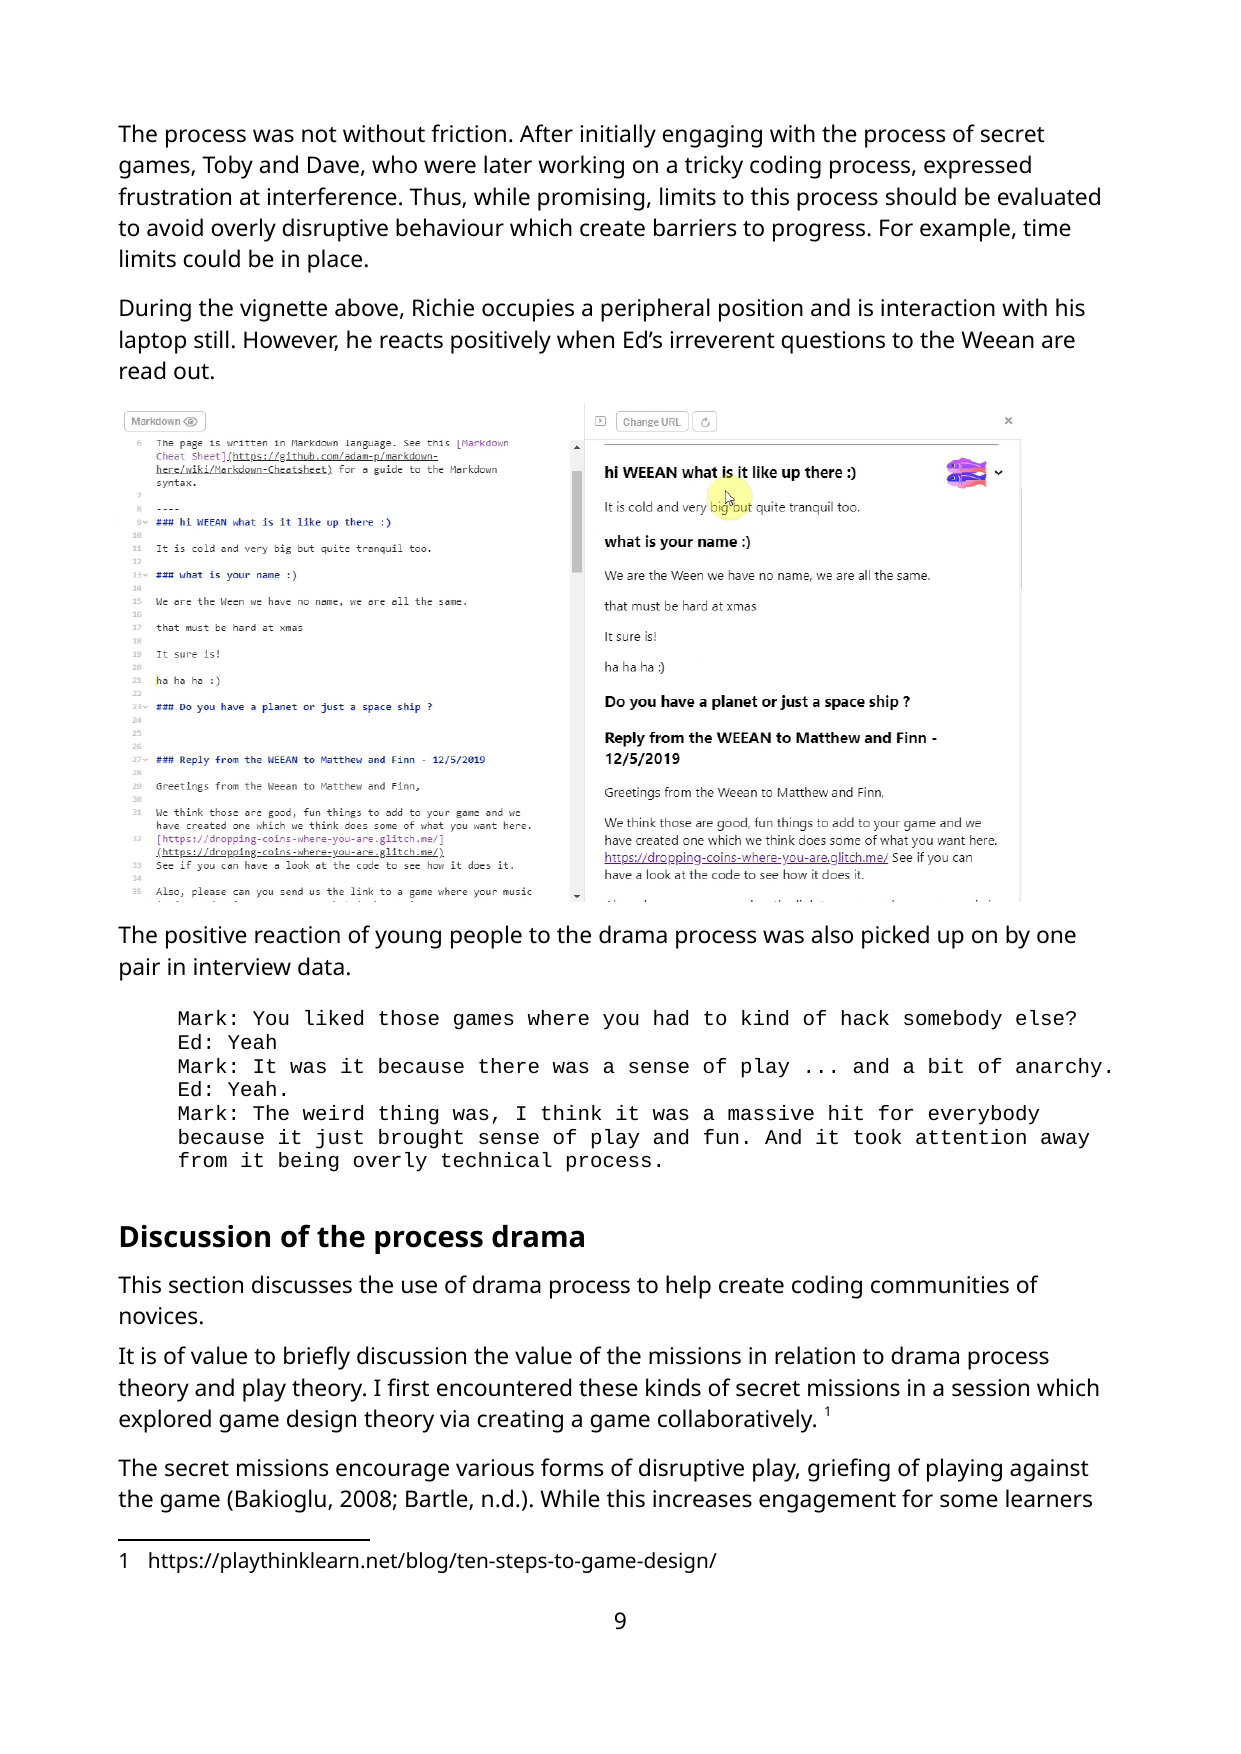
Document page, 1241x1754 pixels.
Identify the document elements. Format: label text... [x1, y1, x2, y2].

text The process was not without friction. After initially engaging with the process of secret games, Toby and Dave, who were later working on a tricky coding process, expressed frustration at interference. Thus, while promising, limits to this process should be evaluated to avoid overly disruptive behaviour which create barriers to progress. For example, time limits could be in place. [118, 118, 1122, 274]
text https://playthinklearn.net/blog/ten-steps-to-game-design/ [118, 1546, 1122, 1574]
text The positive reaction of young people to the drama process was also picked up on by one pair in interview data. [118, 919, 1122, 982]
subtitle Discussion of the process drama [118, 1217, 1122, 1256]
text Mark: It was it because there was a sense of play ... and a bit of anarchy. [177, 1056, 1122, 1079]
text It is of value to briefly discussion the value of the missions in relation to drama process theory and play theory. I first encountered these kinds of secret missions in a session which explored game design theory via creating a game collaboratively. [118, 1340, 1122, 1434]
text Mark: You liked those games where you had to kind of hack somebody else? [177, 1008, 1122, 1032]
text Ed: Yeah. [177, 1079, 1122, 1103]
text Mark: The weird thing was, I think it was a massive hit for everybody because it just brought sense of play and fun. And it took attention away from it being overly technical process. [177, 1103, 1122, 1174]
text Ed: Yeah [177, 1032, 1122, 1056]
text This section discusses the use of drama process to help create coding communities of novices. [118, 1269, 1122, 1331]
picture [118, 403, 1022, 902]
text The secret missions encourage various forms of disruptive play, griefing of playing against the game (Bakioglu, 2008; Bartle, n.d.). While this increases engagement for some learners [118, 1452, 1122, 1514]
text During the vignette above, Richie occupies a peripheral position and is interaction with his laptop still. However, he reacts positively when Ed’s irreverent questions to the Weean are read out. [118, 292, 1122, 386]
